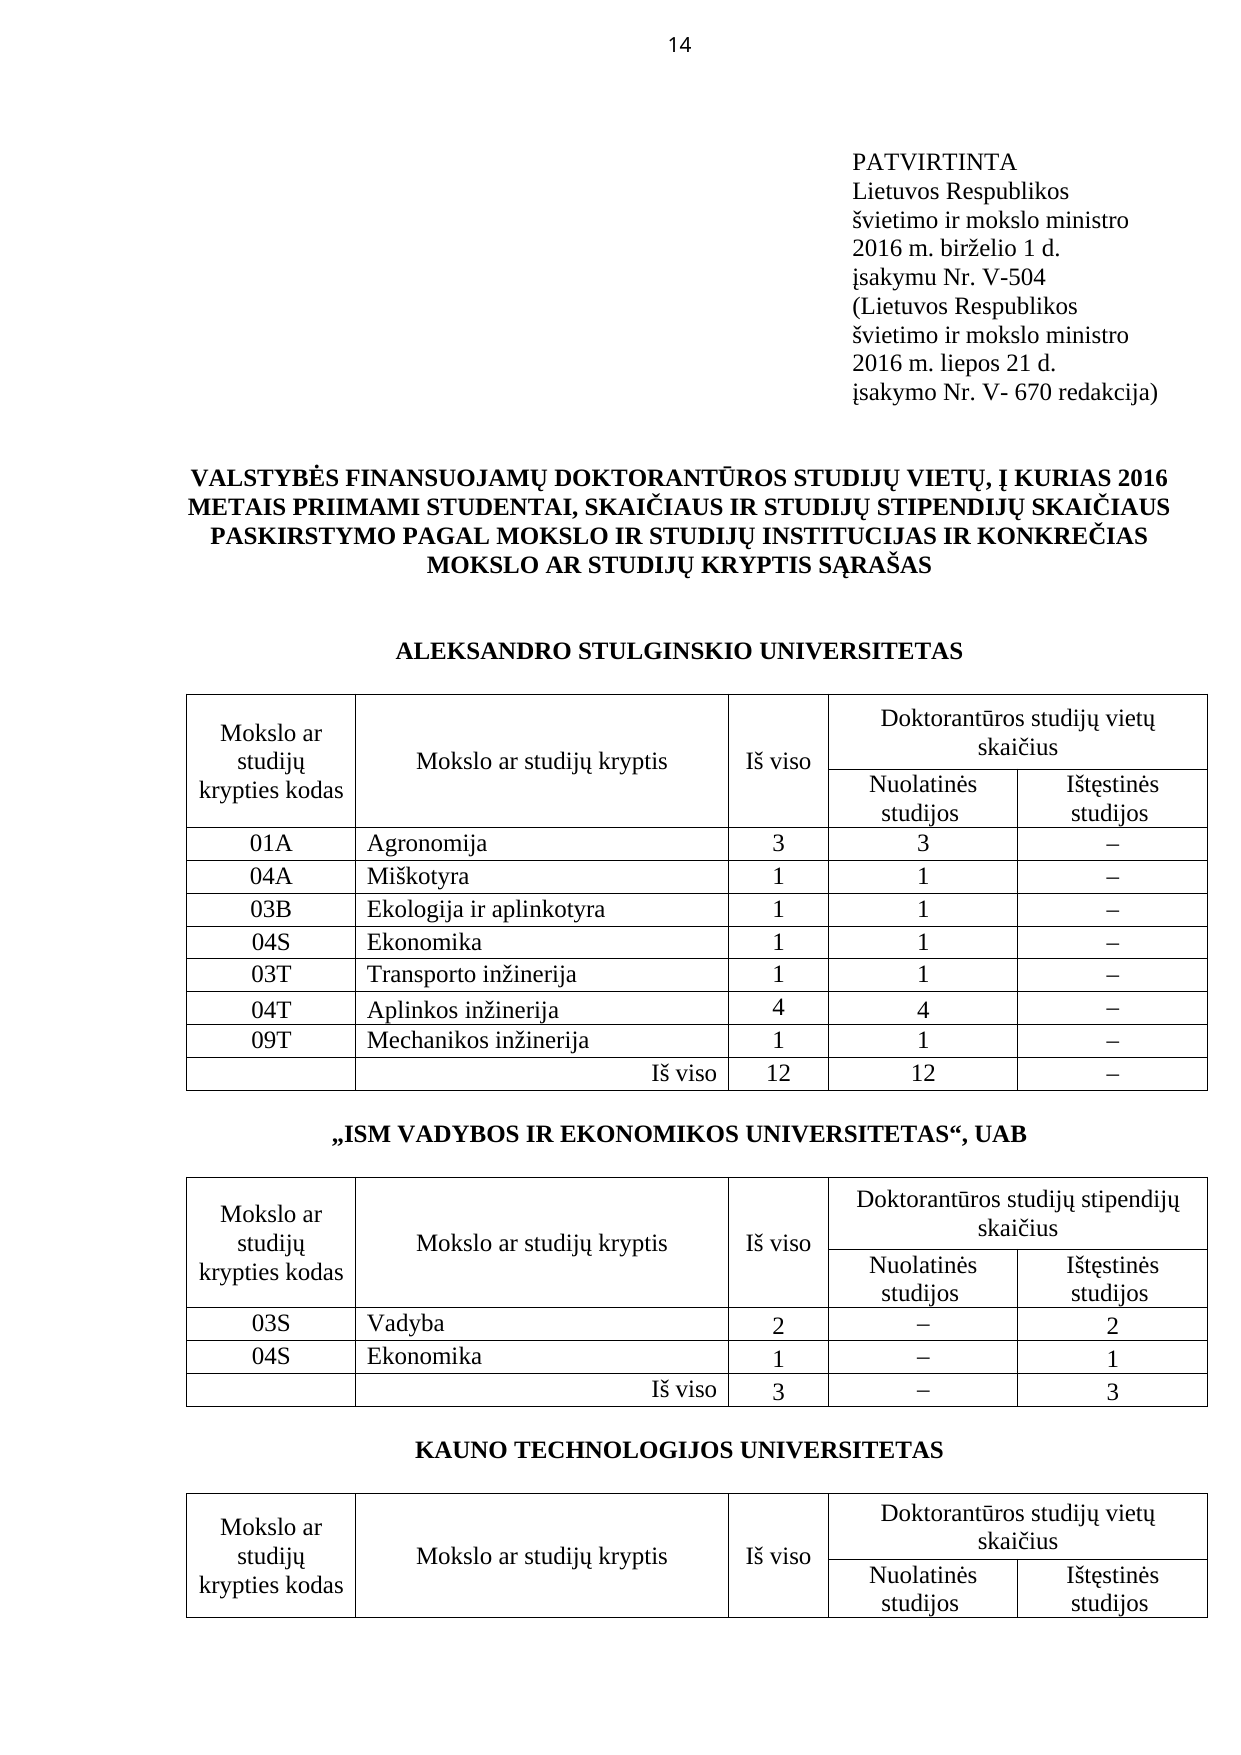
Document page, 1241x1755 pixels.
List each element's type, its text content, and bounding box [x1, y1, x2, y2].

table_cell 04T [187, 992, 355, 1024]
table_cell 4 [729, 992, 828, 1024]
table_header Iš viso [729, 695, 828, 827]
table_cell 3 [729, 828, 828, 860]
table_cell Mechanikos inžinerija [356, 1025, 728, 1057]
text Lietuvos Respublikos [312, 176, 1182, 205]
table_cell Agronomija [356, 828, 728, 860]
table_cell Nuolatinės studijos [829, 1560, 1017, 1617]
table_cell Ištęstinės studijos [1018, 770, 1207, 827]
table_cell Vadyba [356, 1308, 728, 1340]
table_cell Iš viso [356, 1058, 728, 1089]
table_cell 2 [1018, 1308, 1207, 1340]
table_cell 04A [187, 861, 355, 893]
table_cell 1 [829, 1025, 1017, 1057]
table_cell Nuolatinės studijos [829, 1250, 1017, 1307]
table_cell – [1018, 828, 1207, 860]
table_cell Nuolatinės studijos [829, 770, 1017, 827]
table_cell – [829, 1341, 1017, 1373]
text įsakymu Nr. V-504 [312, 262, 1182, 291]
table_cell 1 [729, 1025, 828, 1057]
text VALSTYBĖS FINANSUOJAMŲ DOKTORANTŪROS STUDIJŲ VIETŲ, Į KURIAS 2016 METAIS PRIIMAMI STUDENTAI, SKAIČIAUS IR STUDIJŲ STIPENDIJŲ SKAIČIAUS PASKIRSTYMO PAGAL MOKSLO IR STUDIJŲ INSTITUCIJAS IR KONKREČIAS MOKSLO AR STUDIJŲ KRYPTIS SĄRAŠAS [177, 463, 1182, 578]
table_cell 12 [829, 1058, 1017, 1089]
text KAUNO TECHNOLOGIJOS UNIVERSITETAS [177, 1436, 1182, 1464]
table_header Mokslo ar studijų krypties kodas [187, 1178, 355, 1307]
table_cell [187, 1058, 355, 1089]
table_cell 1 [1018, 1341, 1207, 1373]
table_cell 1 [729, 861, 828, 893]
text ALEKSANDRO STULGINSKIO UNIVERSITETAS [177, 636, 1182, 665]
text įsakymo Nr. V- 670 redakcija) [312, 377, 1182, 406]
table_cell 1 [829, 927, 1017, 958]
table_cell 09T [187, 1025, 355, 1057]
table_cell – [1018, 927, 1207, 958]
table_cell – [1018, 861, 1207, 893]
table_cell 12 [729, 1058, 828, 1089]
table_cell 03T [187, 959, 355, 991]
table_cell – [1018, 959, 1207, 991]
table_header Mokslo ar studijų krypties kodas [187, 695, 355, 827]
table_cell – [829, 1308, 1017, 1340]
table_cell 1 [729, 959, 828, 991]
table_cell Miškotyra [356, 861, 728, 893]
table_cell 1 [829, 959, 1017, 991]
table_cell 3 [1018, 1374, 1207, 1406]
table_cell Ištęstinės studijos [1018, 1560, 1207, 1617]
table_cell – [829, 1374, 1017, 1406]
text 2016 m. liepos 21 d. [312, 348, 1182, 377]
table_header Doktorantūros studijų stipendijų skaičius [829, 1178, 1207, 1249]
table_cell 3 [829, 828, 1017, 860]
table_cell – [1018, 992, 1207, 1024]
text švietimo ir mokslo ministro [312, 320, 1182, 348]
text švietimo ir mokslo ministro [312, 205, 1182, 233]
text (Lietuvos Respublikos [312, 291, 1182, 320]
table_header Mokslo ar studijų kryptis [356, 1494, 728, 1617]
table_cell 1 [729, 894, 828, 926]
table_cell Ekologija ir aplinkotyra [356, 894, 728, 926]
table_cell 3 [729, 1374, 828, 1406]
table_cell Ištęstinės studijos [1018, 1250, 1207, 1307]
table_cell 01A [187, 828, 355, 860]
table_cell Ekonomika [356, 1341, 728, 1373]
table_cell 03B [187, 894, 355, 926]
table_cell 04S [187, 1341, 355, 1373]
table_cell 1 [829, 861, 1017, 893]
table_cell Ekonomika [356, 927, 728, 958]
table_cell – [1018, 1058, 1207, 1089]
table_cell Iš viso [356, 1374, 728, 1406]
table_header Mokslo ar studijų krypties kodas [187, 1494, 355, 1617]
table_cell 1 [729, 927, 828, 958]
table_cell Aplinkos inžinerija [356, 992, 728, 1024]
table_cell 04S [187, 927, 355, 958]
text 2016 m. birželio 1 d. [312, 233, 1182, 262]
table_header Iš viso [729, 1178, 828, 1307]
text PATVIRTINTA [312, 147, 1182, 176]
table_cell 1 [829, 894, 1017, 926]
table_cell – [1018, 1025, 1207, 1057]
table_header Mokslo ar studijų kryptis [356, 695, 728, 827]
table_cell 2 [729, 1308, 828, 1340]
table_cell 03S [187, 1308, 355, 1340]
table_header Mokslo ar studijų kryptis [356, 1178, 728, 1307]
table_header Doktorantūros studijų vietų skaičius [829, 1494, 1207, 1559]
table_cell 1 [729, 1341, 828, 1373]
text „ISM VADYBOS IR EKONOMIKOS UNIVERSITETAS“, UAB [177, 1119, 1182, 1148]
table_cell – [1018, 894, 1207, 926]
table_cell Transporto inžinerija [356, 959, 728, 991]
table_cell 4 [829, 992, 1017, 1024]
table_cell [187, 1374, 355, 1406]
table_header Iš viso [729, 1494, 828, 1617]
table_header Doktorantūros studijų vietų skaičius [829, 695, 1207, 768]
